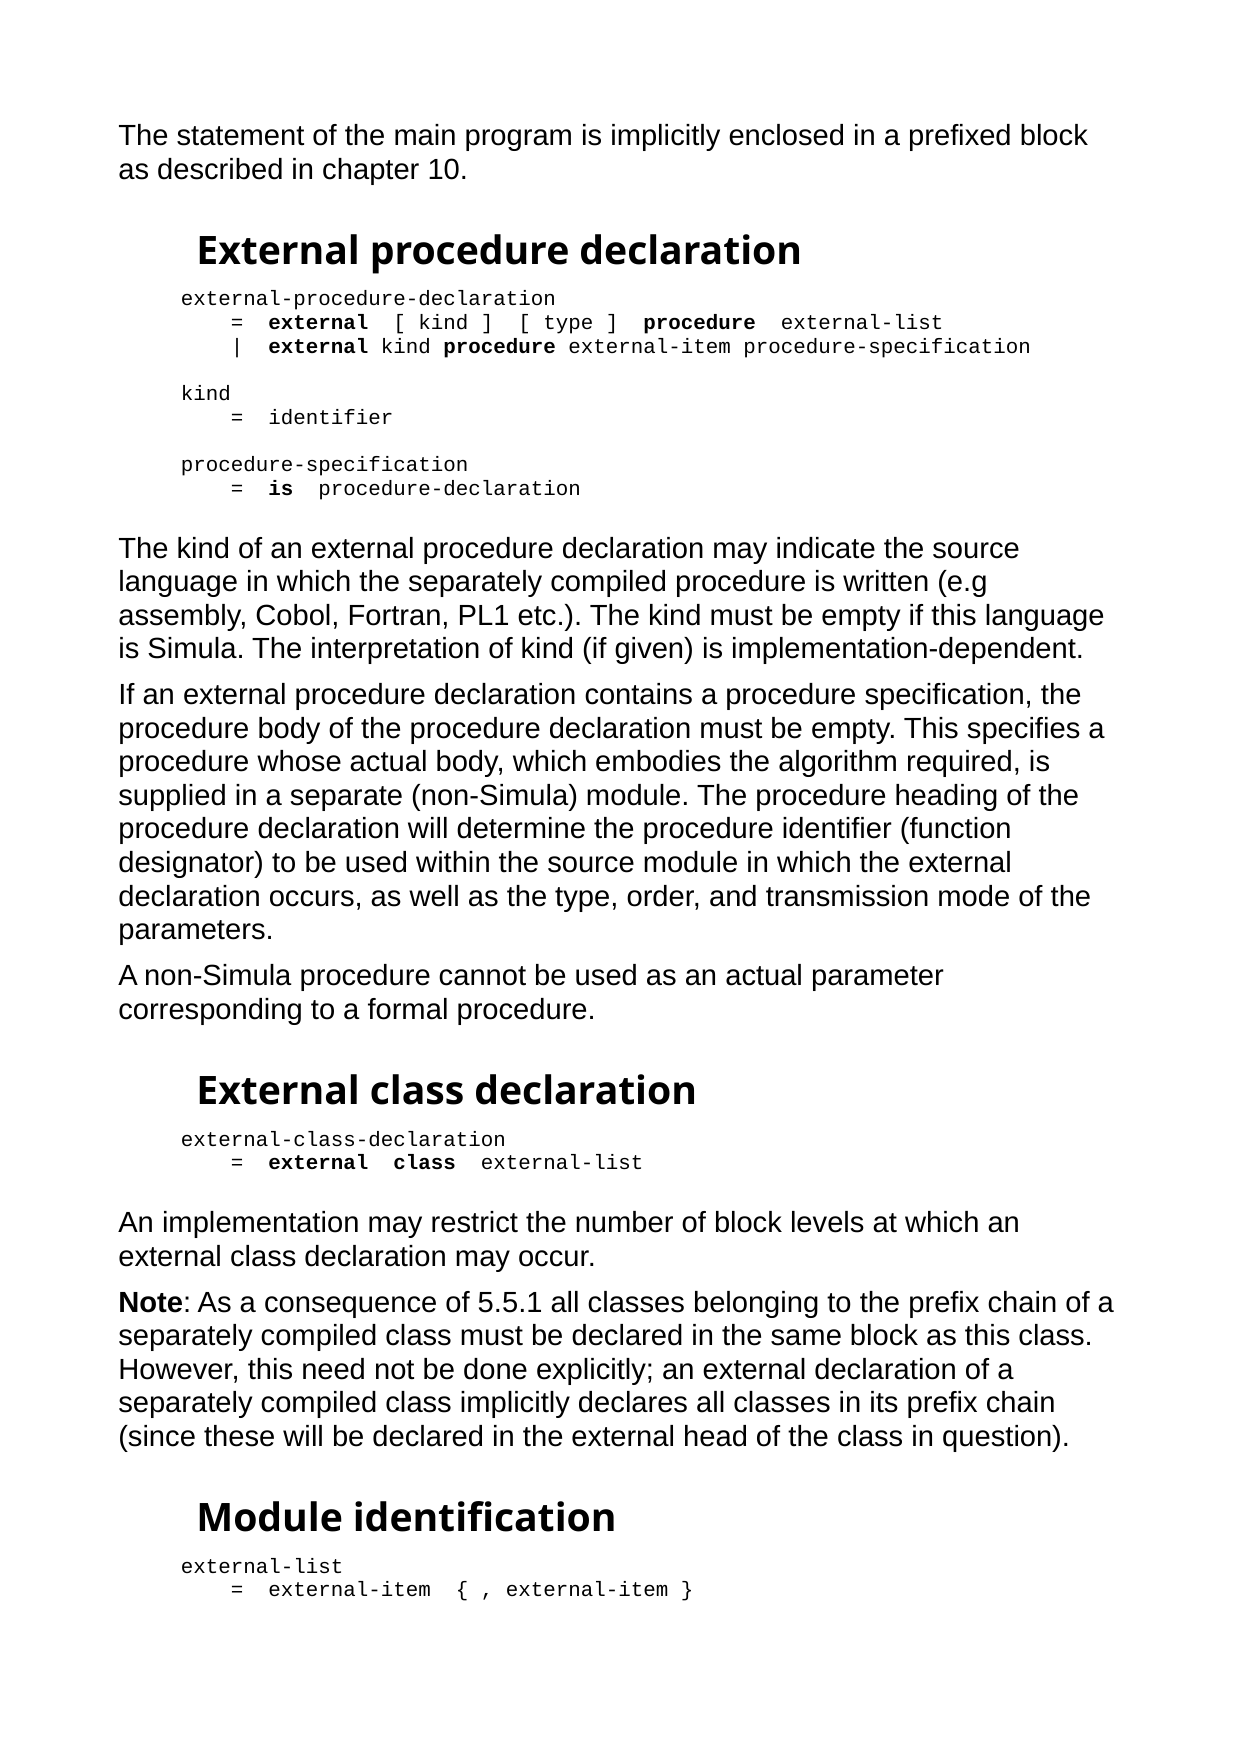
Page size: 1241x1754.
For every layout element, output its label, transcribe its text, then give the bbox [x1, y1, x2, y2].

text Note: As a consequence of 5.5.1 all classes belonging to the prefix chain of a separately compiled class must be declared in the same block as this class. However, this need not be done explicitly; an external declaration of a separately compiled class implicitly declares all classes in its prefix chain (since these will be declared in the external head of the class in question). [118, 1285, 1122, 1453]
text = external [ kind ] [ type ] procedure external-list [118, 312, 1122, 336]
text procedure-specification [118, 454, 1122, 478]
text = identifier [118, 407, 1122, 430]
text kind [118, 383, 1122, 407]
subtitle External class declaration [196, 1063, 1122, 1116]
text The statement of the main program is implicitly enclosed in a prefixed block as described in chapter 10. [118, 118, 1122, 185]
text external-procedure-declaration [118, 288, 1122, 312]
text If an external procedure declaration contains a procedure specification, the procedure body of the procedure declaration must be empty. This specifies a procedure whose actual body, which embodies the algorithm required, is supplied in a separate (non-Simula) module. The procedure heading of the procedure declaration will determine the procedure identifier (function designator) to be used within the source module in which the external declaration occurs, as well as the type, order, and transmission mode of the parameters. [118, 677, 1122, 946]
text The kind of an external procedure declaration may indicate the source language in which the separately compiled procedure is written (e.g assembly, Cobol, Fortran, PL1 etc.). The kind must be empty if this language is Simula. The interpretation of kind (if given) is implementation-dependent. [118, 531, 1122, 665]
text | external kind procedure external-item procedure-specification [118, 336, 1122, 359]
text external-class-declaration [118, 1128, 1122, 1152]
text An implementation may restrict the number of block levels at which an external class declaration may occur. [118, 1205, 1122, 1272]
text = external-item { , external-item } [118, 1579, 1122, 1603]
text A non-Simula procedure cannot be used as an actual parameter corresponding to a formal procedure. [118, 958, 1122, 1025]
text = is procedure-declaration [118, 478, 1122, 501]
text = external class external-list [118, 1152, 1122, 1176]
text external-list [118, 1556, 1122, 1579]
subtitle External procedure declaration [196, 223, 1122, 276]
subtitle Module identification [196, 1490, 1122, 1543]
